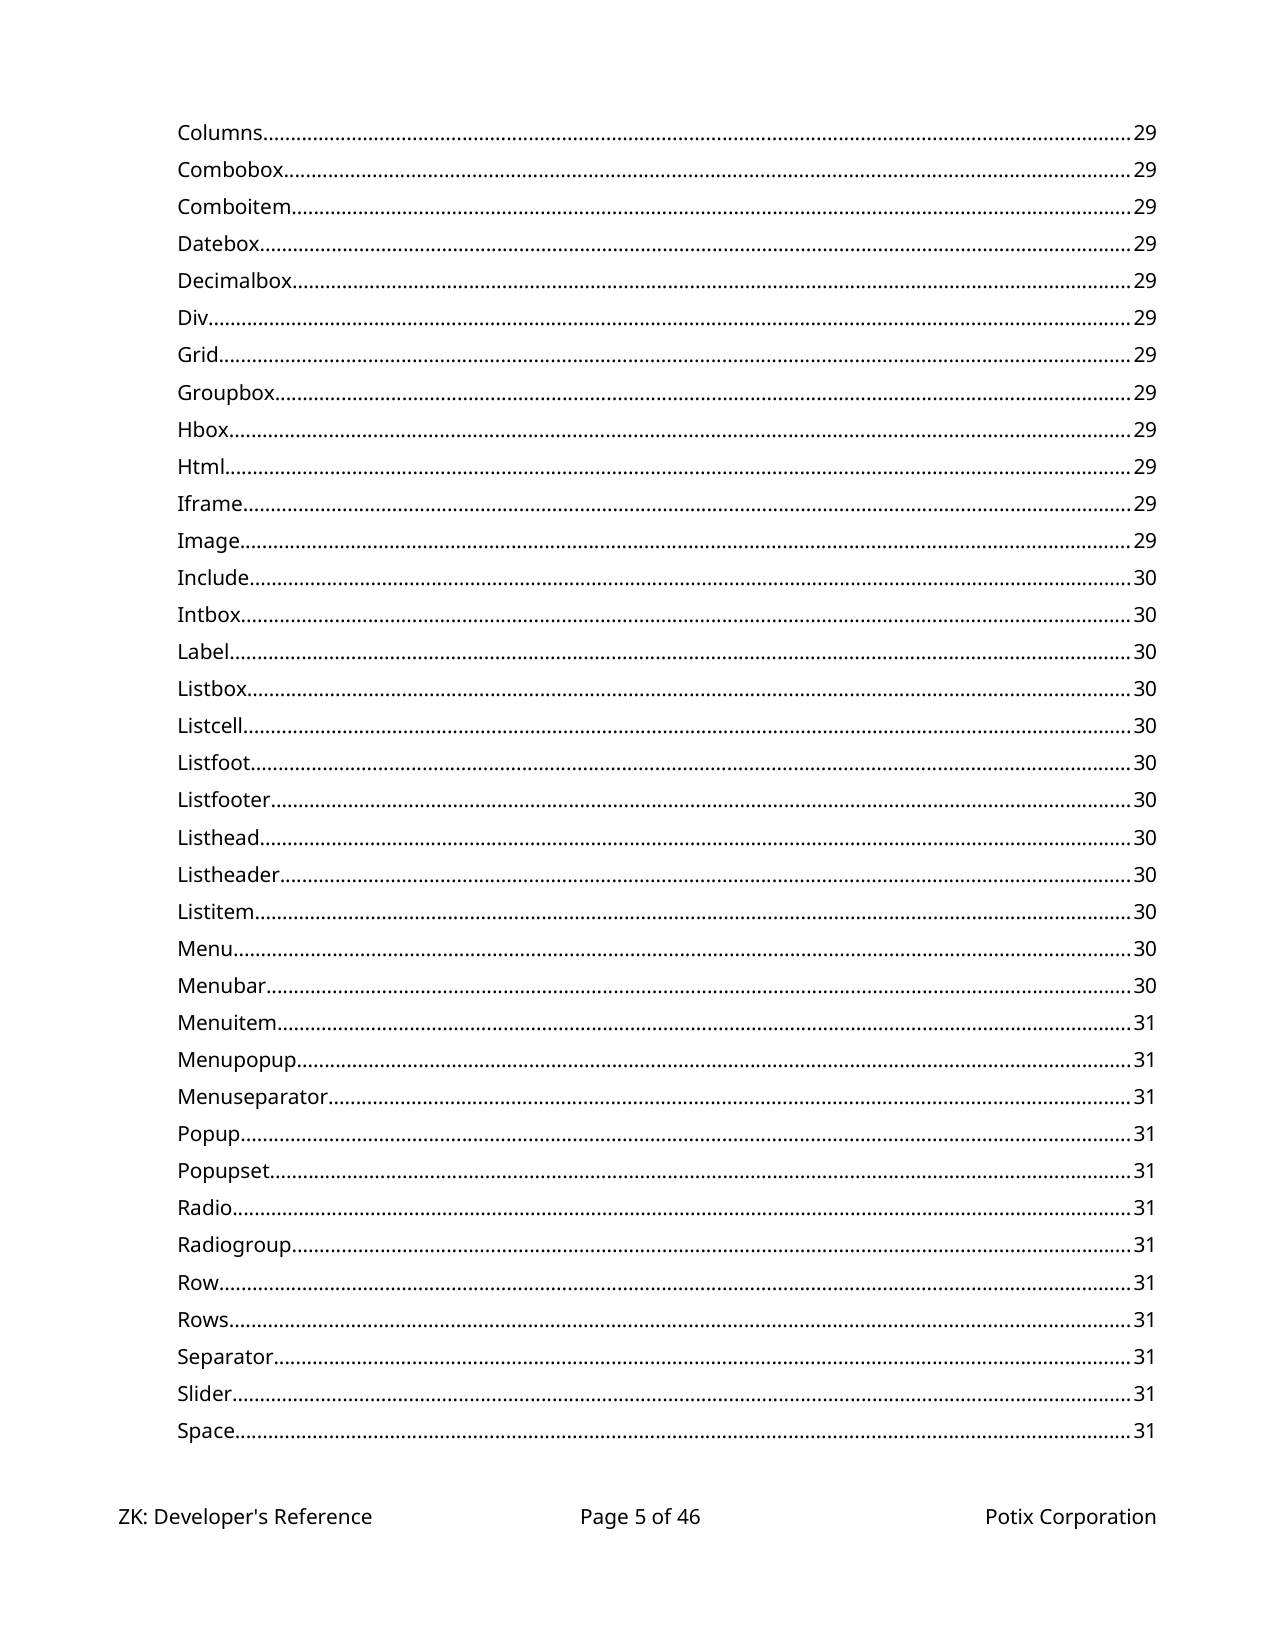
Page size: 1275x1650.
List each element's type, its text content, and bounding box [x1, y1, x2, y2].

text Listfooter 30 [177, 786, 1157, 814]
text Menubar 30 [177, 971, 1157, 999]
text Menupopup 31 [177, 1045, 1157, 1073]
text Hbox 29 [177, 415, 1157, 443]
text Iframe 29 [177, 489, 1157, 517]
text Combobox 29 [177, 155, 1157, 183]
text Listfoot 30 [177, 748, 1157, 777]
text Image 29 [177, 526, 1157, 554]
text Space 31 [177, 1416, 1157, 1444]
text Grid 29 [177, 341, 1157, 369]
text Comboitem 29 [177, 192, 1157, 221]
text Menuseparator 31 [177, 1082, 1157, 1111]
text Slider 31 [177, 1379, 1157, 1407]
text Listhead 30 [177, 823, 1157, 851]
text Popupset 31 [177, 1156, 1157, 1185]
text Decimalbox 29 [177, 266, 1157, 295]
text Menu 30 [177, 934, 1157, 962]
text Rows 31 [177, 1305, 1157, 1333]
text Listcell 30 [177, 711, 1157, 740]
text Datebox 29 [177, 229, 1157, 258]
text Row 31 [177, 1268, 1157, 1296]
text Groupbox 29 [177, 378, 1157, 406]
text Include 30 [177, 563, 1157, 591]
text Menuitem 31 [177, 1008, 1157, 1036]
text Popup 31 [177, 1119, 1157, 1148]
text Columns 29 [177, 118, 1157, 146]
text Div 29 [177, 303, 1157, 332]
text Radio 31 [177, 1193, 1157, 1222]
text Html 29 [177, 452, 1157, 480]
text Separator 31 [177, 1342, 1157, 1370]
text Listbox 30 [177, 674, 1157, 703]
text Listitem 30 [177, 897, 1157, 925]
text Radiogroup 31 [177, 1231, 1157, 1259]
text Label 30 [177, 637, 1157, 666]
text Intbox 30 [177, 600, 1157, 628]
text Listheader 30 [177, 860, 1157, 888]
